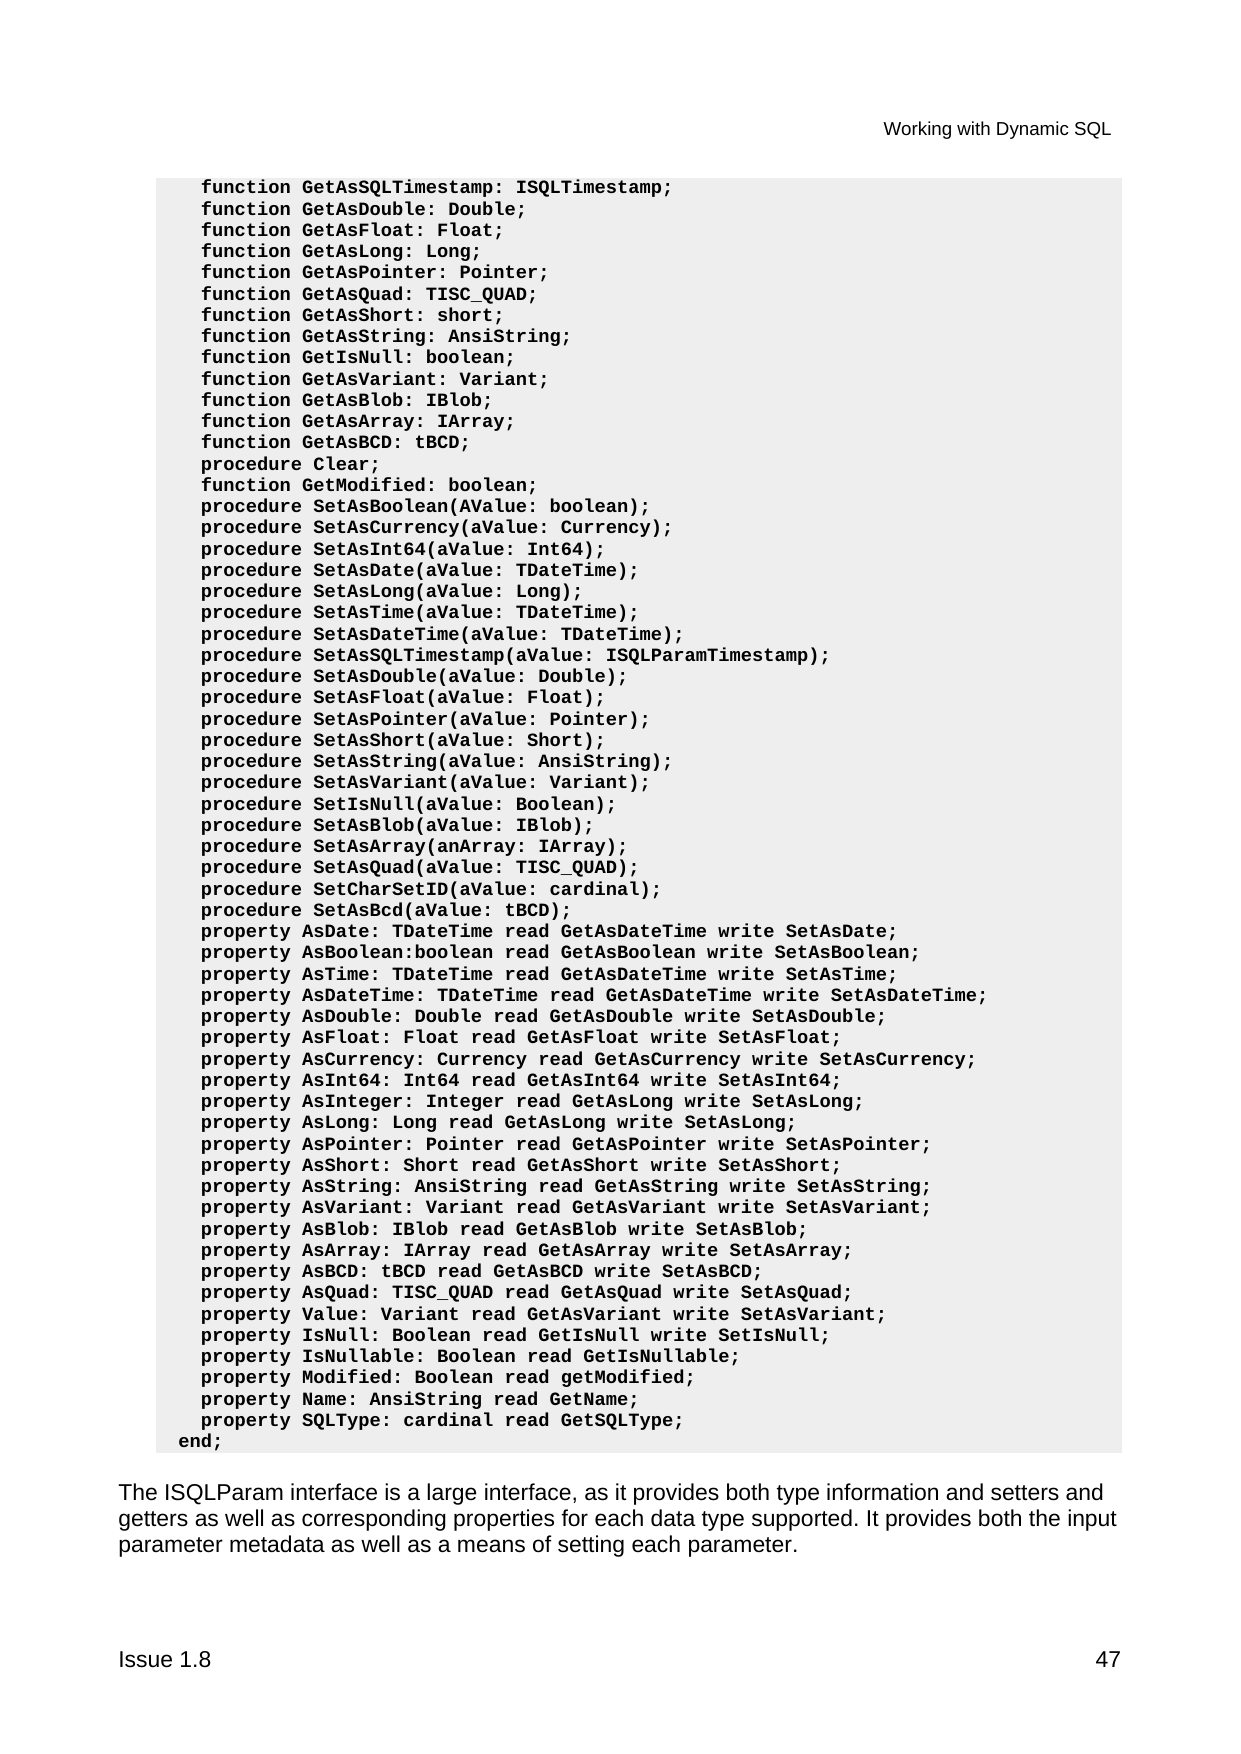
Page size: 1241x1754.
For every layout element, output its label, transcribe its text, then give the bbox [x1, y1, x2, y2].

text function GetAsString: AnsiString; [156, 327, 1122, 348]
text function GetAsQuad: TISC_QUAD; [156, 284, 1122, 306]
text procedure SetAsBcd(aValue: tBCD); [156, 901, 1122, 922]
text procedure SetAsBlob(aValue: IBlob); [156, 816, 1122, 837]
text property IsNull: Boolean read GetIsNull write SetIsNull; [156, 1326, 1122, 1347]
text procedure SetAsSQLTimestamp(aValue: ISQLParamTimestamp); [156, 646, 1122, 667]
text function GetIsNull: boolean; [156, 348, 1122, 369]
text property AsBCD: tBCD read GetAsBCD write SetAsBCD; [156, 1262, 1122, 1283]
text function GetAsPointer: Pointer; [156, 263, 1122, 284]
text property AsBoolean:boolean read GetAsBoolean write SetAsBoolean; [156, 943, 1122, 964]
text function GetAsVariant: Variant; [156, 369, 1122, 391]
text property Name: AnsiString read GetName; [156, 1389, 1122, 1411]
text property AsString: AnsiString read GetAsString write SetAsString; [156, 1177, 1122, 1198]
text property AsInteger: Integer read GetAsLong write SetAsLong; [156, 1092, 1122, 1113]
text property AsVariant: Variant read GetAsVariant write SetAsVariant; [156, 1198, 1122, 1219]
text property AsShort: Short read GetAsShort write SetAsShort; [156, 1156, 1122, 1177]
text property AsArray: IArray read GetAsArray write SetAsArray; [156, 1241, 1122, 1262]
text function GetAsDouble: Double; [156, 199, 1122, 221]
text property AsCurrency: Currency read GetAsCurrency write SetAsCurrency; [156, 1049, 1122, 1071]
text procedure SetIsNull(aValue: Boolean); [156, 794, 1122, 816]
text end; [156, 1432, 1122, 1453]
text procedure SetAsBoolean(AValue: boolean); [156, 497, 1122, 518]
text function GetAsArray: IArray; [156, 412, 1122, 433]
text The ISQLParam interface is a large interface, as it provides both type information and setters and getters as well as corresponding properties for each data type supported. It provides both the input parameter metadata as well as a means of setting each parameter. [118, 1479, 1122, 1558]
text procedure SetAsShort(aValue: Short); [156, 731, 1122, 752]
text procedure SetAsFloat(aValue: Float); [156, 688, 1122, 709]
text function GetAsBCD: tBCD; [156, 433, 1122, 454]
text procedure SetAsDate(aValue: TDateTime); [156, 561, 1122, 582]
text procedure SetAsPointer(aValue: Pointer); [156, 709, 1122, 731]
text property Value: Variant read GetAsVariant write SetAsVariant; [156, 1304, 1122, 1326]
text property AsDouble: Double read GetAsDouble write SetAsDouble; [156, 1007, 1122, 1028]
text procedure SetAsVariant(aValue: Variant); [156, 773, 1122, 794]
text procedure SetAsTime(aValue: TDateTime); [156, 603, 1122, 624]
text procedure SetAsInt64(aValue: Int64); [156, 539, 1122, 561]
text property AsBlob: IBlob read GetAsBlob write SetAsBlob; [156, 1219, 1122, 1241]
text function GetAsBlob: IBlob; [156, 391, 1122, 412]
text property Modified: Boolean read getModified; [156, 1368, 1122, 1389]
text property AsTime: TDateTime read GetAsDateTime write SetAsTime; [156, 964, 1122, 986]
text property AsDate: TDateTime read GetAsDateTime write SetAsDate; [156, 922, 1122, 943]
text procedure SetAsCurrency(aValue: Currency); [156, 518, 1122, 539]
text procedure SetAsArray(anArray: IArray); [156, 837, 1122, 858]
text function GetModified: boolean; [156, 476, 1122, 497]
text procedure SetAsDateTime(aValue: TDateTime); [156, 624, 1122, 646]
text property AsLong: Long read GetAsLong write SetAsLong; [156, 1113, 1122, 1134]
text property AsFloat: Float read GetAsFloat write SetAsFloat; [156, 1028, 1122, 1049]
text property SQLType: cardinal read GetSQLType; [156, 1411, 1122, 1432]
text function GetAsShort: short; [156, 306, 1122, 327]
text procedure SetAsString(aValue: AnsiString); [156, 752, 1122, 773]
text property AsQuad: TISC_QUAD read GetAsQuad write SetAsQuad; [156, 1283, 1122, 1304]
text property AsPointer: Pointer read GetAsPointer write SetAsPointer; [156, 1134, 1122, 1156]
text function GetAsFloat: Float; [156, 221, 1122, 242]
text property IsNullable: Boolean read GetIsNullable; [156, 1347, 1122, 1368]
text procedure Clear; [156, 454, 1122, 476]
text property AsInt64: Int64 read GetAsInt64 write SetAsInt64; [156, 1071, 1122, 1092]
text procedure SetCharSetID(aValue: cardinal); [156, 879, 1122, 901]
text property AsDateTime: TDateTime read GetAsDateTime write SetAsDateTime; [156, 986, 1122, 1007]
text procedure SetAsQuad(aValue: TISC_QUAD); [156, 858, 1122, 879]
text procedure SetAsLong(aValue: Long); [156, 582, 1122, 603]
text function GetAsLong: Long; [156, 242, 1122, 263]
text function GetAsSQLTimestamp: ISQLTimestamp; [156, 178, 1122, 199]
text procedure SetAsDouble(aValue: Double); [156, 667, 1122, 688]
